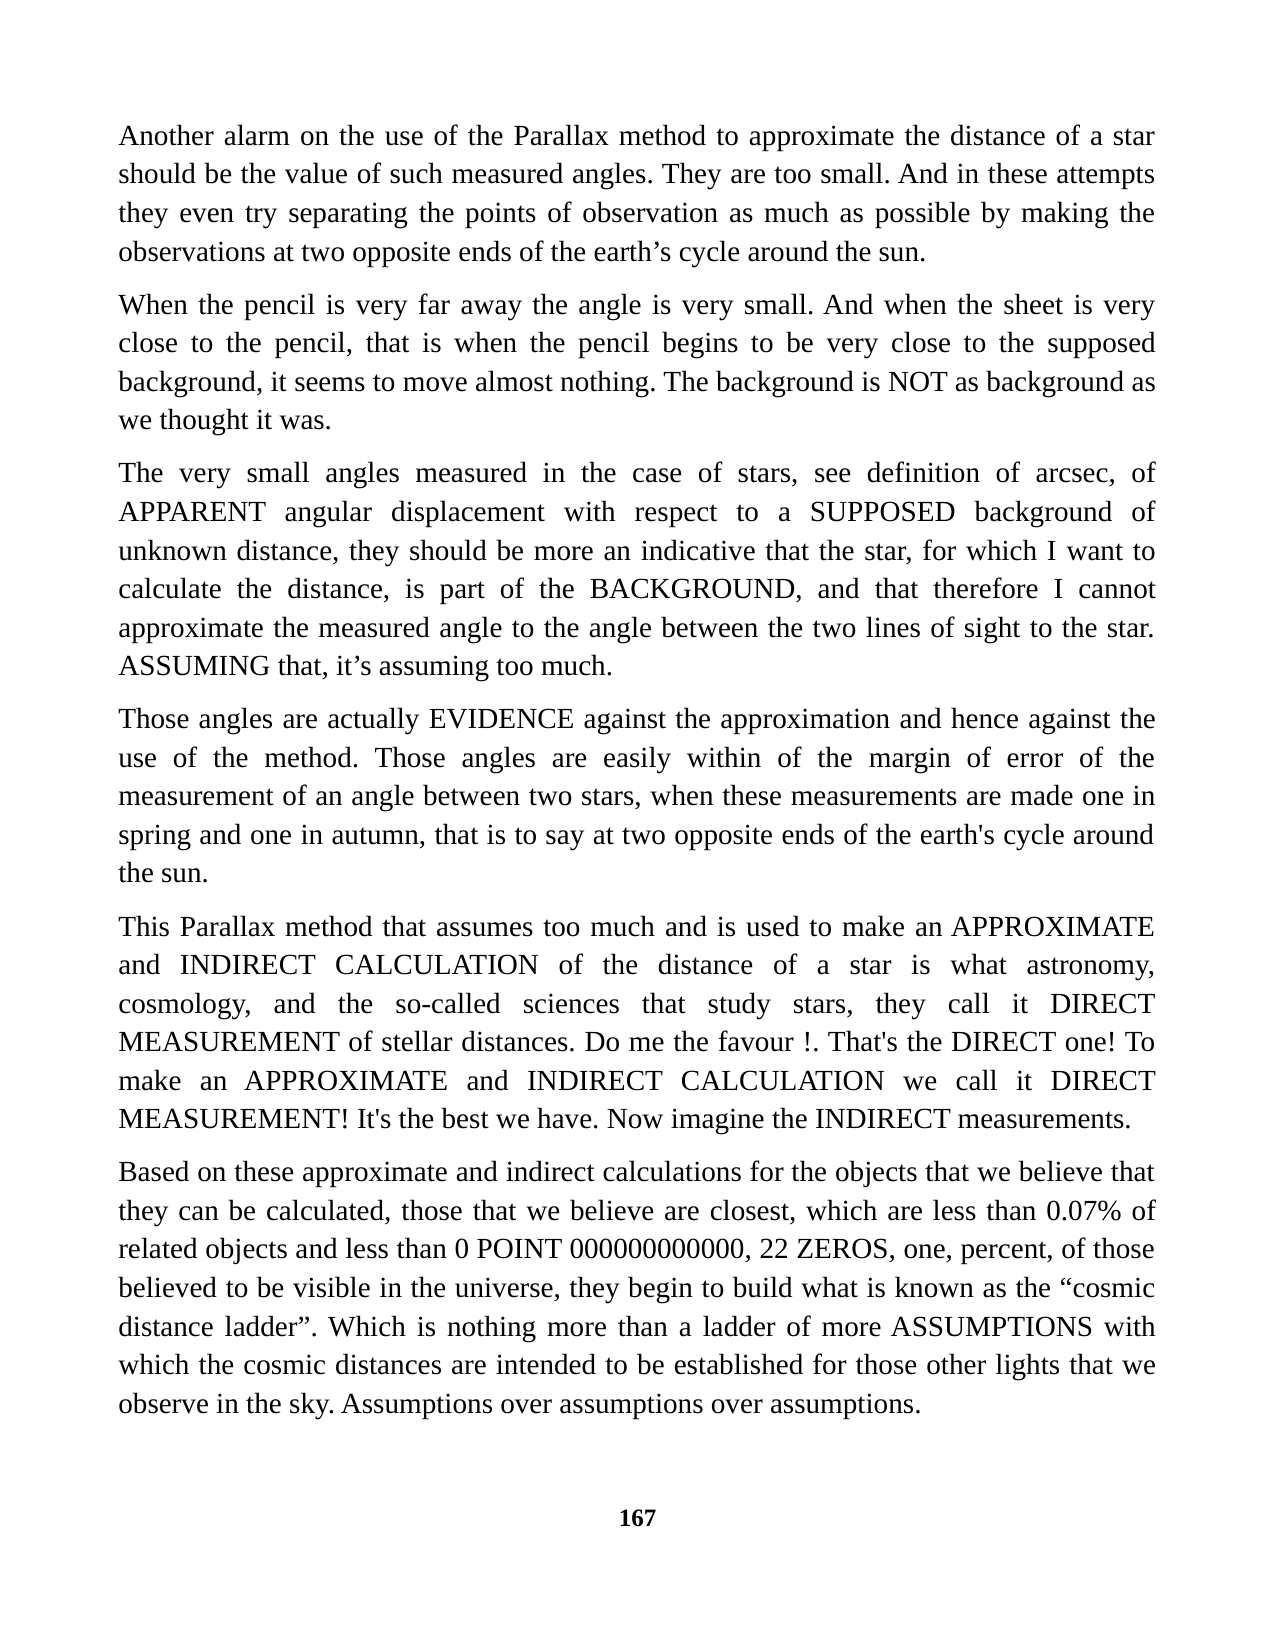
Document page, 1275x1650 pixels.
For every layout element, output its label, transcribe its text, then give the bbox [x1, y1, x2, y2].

text Those angles are actually EVIDENCE against the approximation and hence against the use of the method. Those angles are easily within of the margin of error of the measurement of an angle between two stars, when these measurements are made one in spring and one in autumn, that is to say at two opposite ends of the earth's cycle around the sun. [118, 701, 1157, 889]
text Based on these approximate and indirect calculations for the objects that we believe that they can be calculated, those that we believe are closest, which are less than 0.07% of related objects and less than 0 POINT 000000000000, 22 ZEROS, one, percent, of those believed to be visible in the universe, they begin to build what is known as the “cosmic distance ladder”. Which is nothing more than a ladder of more ASSUMPTIONS with which the cosmic distances are intended to be established for those other lights that we observe in the sky. Assumptions over assumptions over assumptions. [118, 1154, 1157, 1419]
text When the pencil is very far away the angle is very small. And when the sheet is very close to the pencil, that is when the pencil begins to be very close to the supposed background, it seems to move almost nothing. The background is NOT as background as we thought it was. [118, 287, 1157, 436]
text Another alarm on the use of the Parallax method to approximate the distance of a star should be the value of such measured angles. They are too small. And in these attempts they even try separating the points of observation as much as possible by making the observations at two opposite ends of the earth’s cycle around the sun. [118, 118, 1157, 267]
text This Parallax method that assumes too much and is used to make an APPROXIMATE and INDIRECT CALCULATION of the distance of a star is what astronomy, cosmology, and the so-called sciences that study stars, they call it DIRECT MEASUREMENT of stellar distances. Do me the favour !. That's the DIRECT one! To make an APPROXIMATE and INDIRECT CALCULATION we call it DIRECT MEASUREMENT! It's the best we have. Now imagine the INDIRECT measurements. [118, 909, 1157, 1135]
text The very small angles measured in the case of stars, see definition of arcsec, of APPARENT angular displacement with respect to a SUPPOSED background of unknown distance, they should be more an indicative that the star, for which I want to calculate the distance, is part of the BACKGROUND, and that therefore I cannot approximate the measured angle to the angle between the two lines of sight to the star. ASSUMING that, it’s assuming too much. [118, 456, 1157, 682]
